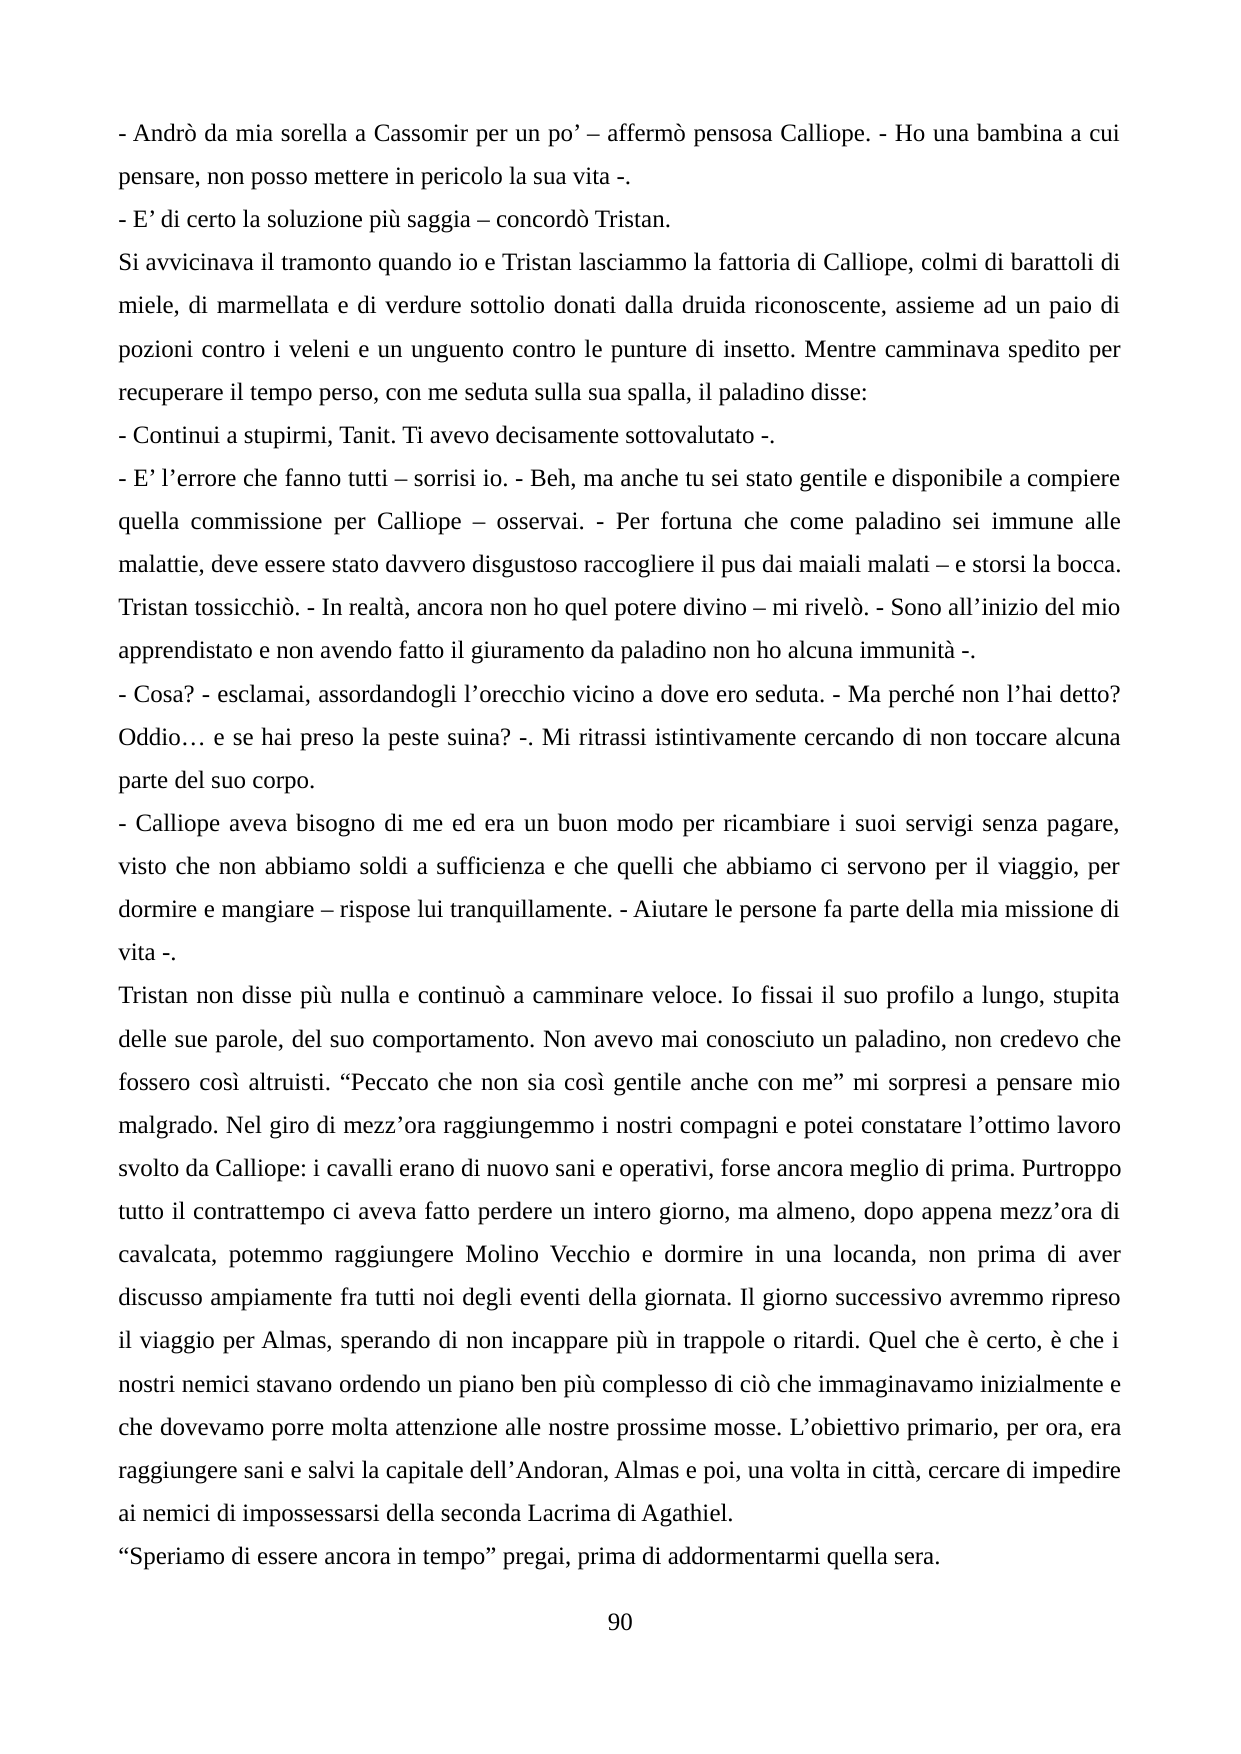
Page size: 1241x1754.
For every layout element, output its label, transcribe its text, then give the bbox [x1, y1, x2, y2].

text - Andrò da mia sorella a Cassomir per un po’ – affermò pensosa Calliope. - Ho una bambina a cui pensare, non posso mettere in pericolo la sua vita -. [118, 118, 1122, 190]
text Si avvicinava il tramonto quando io e Tristan lasciammo la fattoria di Calliope, colmi di barattoli di miele, di marmellata e di verdure sottolio donati dalla druida riconoscente, assieme ad un paio di pozioni contro i veleni e un unguento contro le punture di insetto. Mentre camminava spedito per recuperare il tempo perso, con me seduta sulla sua spalla, il paladino disse: [118, 247, 1122, 406]
text Tristan non disse più nulla e continuò a camminare veloce. Io fissai il suo profilo a lungo, stupita delle sue parole, del suo comportamento. Non avevo mai conosciuto un paladino, non credevo che fossero così altruisti. “Peccato che non sia così gentile anche con me” mi sorpresi a pensare mio malgrado. Nel giro di mezz’ora raggiungemmo i nostri compagni e potei constatare l’ottimo lavoro svolto da Calliope: i cavalli erano di nuovo sani e operativi, forse ancora meglio di prima. Purtroppo tutto il contrattempo ci aveva fatto perdere un intero giorno, ma almeno, dopo appena mezz’ora di cavalcata, potemmo raggiungere Molino Vecchio e dormire in una locanda, non prima di aver discusso ampiamente fra tutti noi degli eventi della giornata. Il giorno successivo avremmo ripreso il viaggio per Almas, sperando di non incappare più in trappole o ritardi. Quel che è certo, è che i nostri nemici stavano ordendo un piano ben più complesso di ciò che immaginavamo inizialmente e che dovevamo porre molta attenzione alle nostre prossime mosse. L’obiettivo primario, per ora, era raggiungere sani e salvi la capitale dell’Andoran, Almas e poi, una volta in città, cercare di impedire ai nemici di impossessarsi della seconda Lacrima di Agathiel. [118, 981, 1122, 1527]
text “Speriamo di essere ancora in tempo” pregai, prima di addormentarmi quella sera. [118, 1541, 1122, 1570]
text Tristan tossicchiò. - In realtà, ancora non ho quel potere divino – mi rivelò. - Sono all’inizio del mio apprendistato e non avendo fatto il giuramento da paladino non ho alcuna immunità -. [118, 592, 1122, 664]
text - Cosa? - esclamai, assordandogli l’orecchio vicino a dove ero seduta. - Ma perché non l’hai detto? Oddio… e se hai preso la peste suina? -. Mi ritrassi istintivamente cercando di non toccare alcuna parte del suo corpo. [118, 679, 1122, 794]
text - Continui a stupirmi, Tanit. Ti avevo decisamente sottovalutato -. [118, 420, 1122, 449]
text - E’ di certo la soluzione più saggia – concordò Tristan. [118, 204, 1122, 233]
text - Calliope aveva bisogno di me ed era un buon modo per ricambiare i suoi servigi senza pagare, visto che non abbiamo soldi a sufficienza e che quelli che abbiamo ci servono per il viaggio, per dormire e mangiare – rispose lui tranquillamente. - Aiutare le persone fa parte della mia missione di vita -. [118, 808, 1122, 966]
text - E’ l’errore che fanno tutti – sorrisi io. - Beh, ma anche tu sei stato gentile e disponibile a compiere quella commissione per Calliope – osservai. - Per fortuna che come paladino sei immune alle malattie, deve essere stato davvero disgustoso raccogliere il pus dai maiali malati – e storsi la bocca. [118, 463, 1122, 578]
